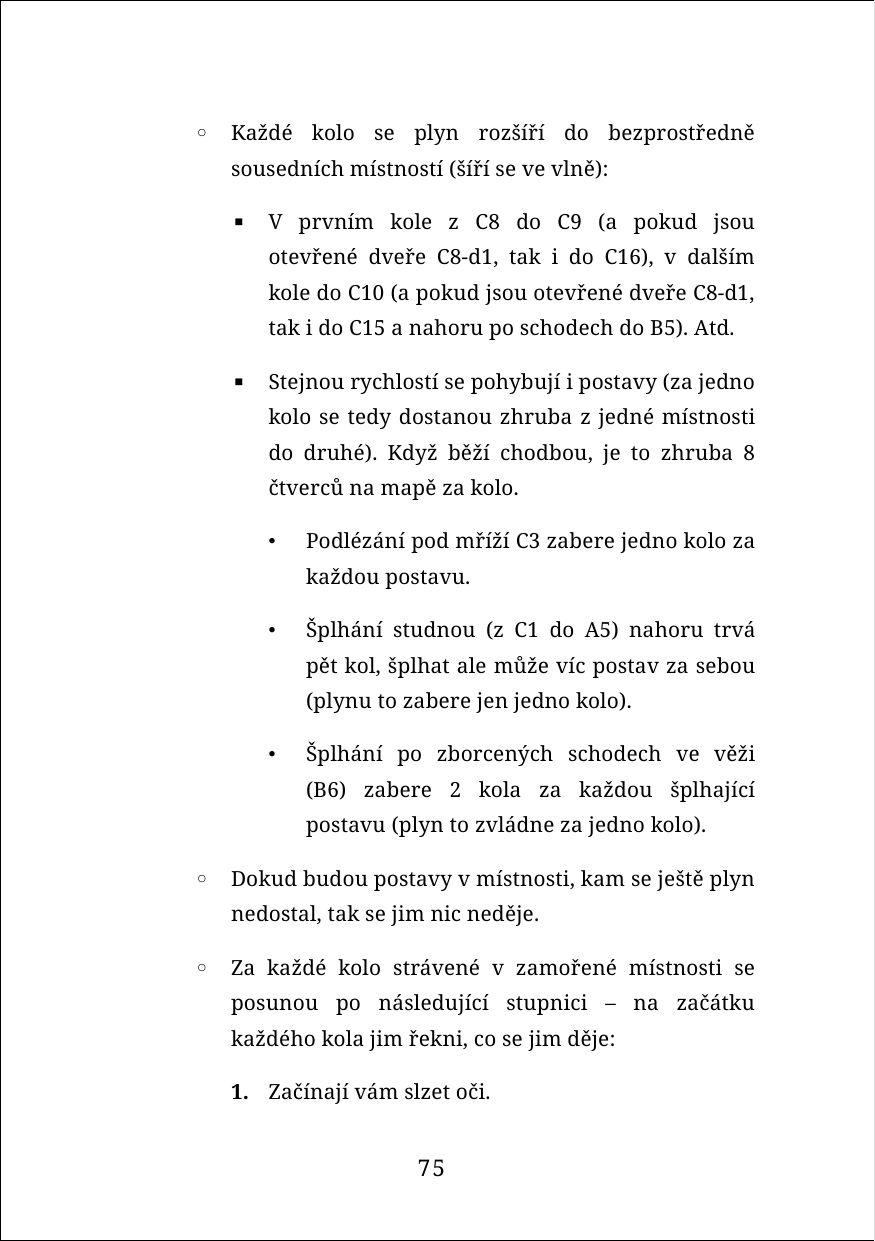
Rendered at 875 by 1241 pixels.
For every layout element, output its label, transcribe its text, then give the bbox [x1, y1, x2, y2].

list Za každé kolo strávené v zamořené místnosti se posunou po následující stupnici – na začátku každého kola jim řekni, co se jim děje: [193, 953, 756, 1052]
list Každé kolo se plyn rozšíří do bezprostředně sousedních místností (šíří se ve vlně): [193, 118, 756, 182]
list Začínají vám slzet oči. [231, 1077, 756, 1105]
list V prvním kole z C8 do C9 (a pokud jsou otevřené dveře C8-d1, tak i do C16), v dalším kole do C10 (a pokud jsou otevřené dveře C8-d1, tak i do C15 a nahoru po schodech do B5). Atd. [231, 207, 756, 342]
list Stejnou rychlostí se pohybují i postavy (za jedno kolo se tedy dostanou zhruba z jedné místnosti do druhé). Když běží chodbou, je to zhruba 8 čtverců na mapě za kolo. [231, 367, 756, 502]
list Dokud budou postavy v místnosti, kam se ještě plyn nedostal, tak se jim nic neděje. [193, 864, 756, 928]
list Šplhání studnou (z C1 do A5) nahoru trvá pět kol, šplhat ale může víc postav za sebou (plynu to zabere jen jedno kolo). [268, 615, 756, 715]
list Šplhání po zborcených schodech ve věži (B6) zabere 2 kola za každou šplhající postavu (plyn to zvládne za jedno kolo). [268, 739, 756, 839]
list Podlézání pod mříží C3 zabere jedno kolo za každou postavu. [268, 527, 756, 591]
